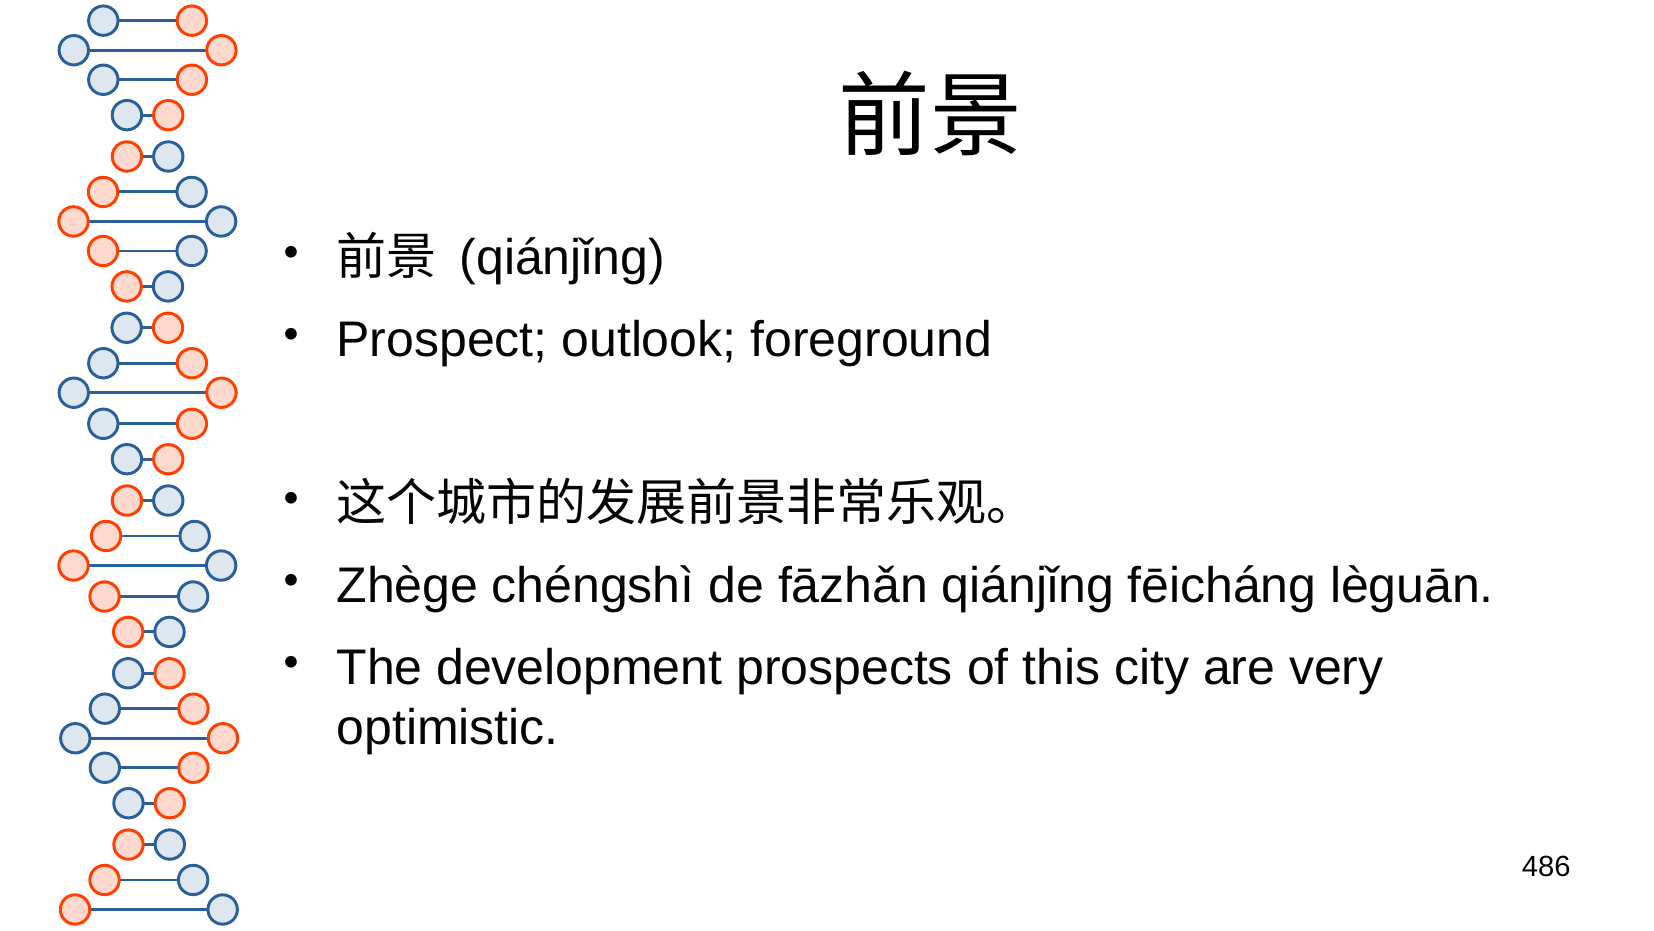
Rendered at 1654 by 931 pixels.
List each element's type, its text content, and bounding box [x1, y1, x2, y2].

title 前景 [265, 35, 1595, 189]
list 前景 (qiánjǐng) Prospect; outlook; foreground 这个城市的发展前景非常乐观。 Zhège chéngshì de fāzhǎn qiánjǐng fēicháng lèguān. The development prospects of this city are very optimistic. [265, 224, 1595, 764]
